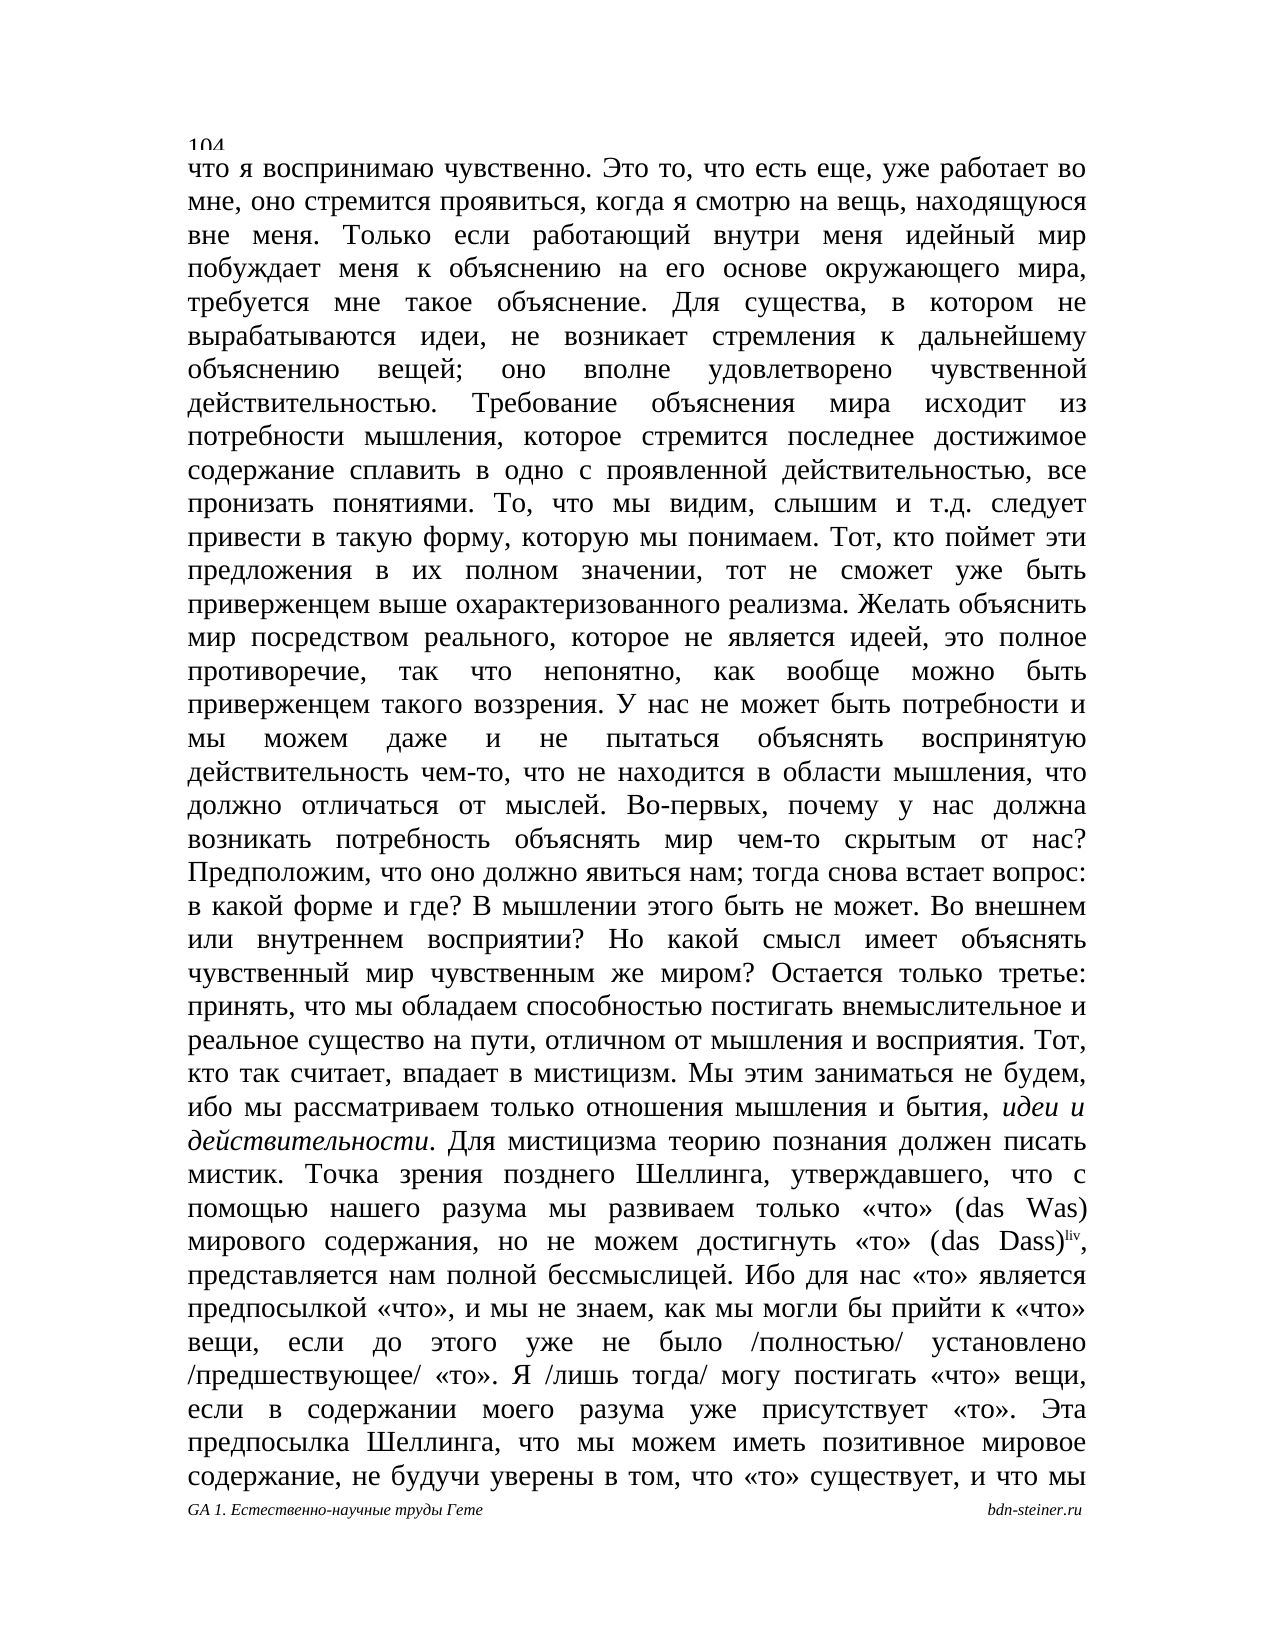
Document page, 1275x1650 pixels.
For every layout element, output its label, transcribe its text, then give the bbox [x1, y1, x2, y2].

text что я воспринимаю чувственно. Это то, что есть еще, уже работает во мне, оно стремится проявиться, когда я смотрю на вещь, находящуюся вне меня. Только если работающий внутри меня идейный мир побуждает меня к объяснению на его основе окружающего мира, требуется мне такое объяснение. Для существа, в котором не вырабатываются идеи, не возникает стремления к дальнейшему объяснению вещей; оно вполне удовлетворено чувственной действительностью. Требование объяснения мира исходит из потребности мышления, которое стремится последнее достижимое содержание сплавить в одно с проявленной действительностью, все пронизать понятиями. То, что мы видим, слышим и т.д. следует привести в такую форму, которую мы понимаем. Тот, кто поймет эти предложения в их полном значении, тот не сможет уже быть приверженцем выше охарактеризованного реализма. Желать объяснить мир посредством реального, которое не является идеей, это полное противоречие, так что непонятно, как вообще можно быть приверженцем такого воззрения. У нас не может быть потребности и мы можем даже и не пытаться объяснять воспринятую действительность чем-то, что не находится в области мышления, что должно отличаться от мыслей. Во-первых, почему у нас должна возникать потребность объяснять мир чем-то скрытым от нас? Предположим, что оно должно явиться нам; тогда снова встает вопрос: в какой форме и где? В мышлении этого быть не может. Во внешнем или внутреннем восприятии? Но какой смысл имеет объяснять чувственный мир чувственным же миром? Остается только третье: принять, что мы обладаем способностью постигать внемыслительное и реальное существо на пути, отличном от мышления и восприятия. Тот, кто так считает, впадает в мистицизм. Мы этим заниматься не будем, ибо мы рассматриваем только отношения мышления и бытия, идеи и действительности. Для мистицизма теорию познания должен писать мистик. Точка зрения позднего Шеллинга, утверждавшего, что с помощью нашего разума мы развиваем только «что» (das Was) мирового содержания, но не можем достигнуть «то» (das Dass), представляется нам полной бессмыслицей. Ибо для нас «то» является предпосылкой «что», и мы не знаем, как мы могли бы прийти к «что» вещи, если до этого уже не было /полностью/ установлено /предшествующее/ «то». Я /лишь тогда/ могу постигать «что» вещи, если в содержании моего разума уже присутствует «то». Эта предпосылка Шеллинга, что мы можем иметь позитивное мировое содержание, не будучи уверены в том, что «то» существует, и что мы [187, 150, 1087, 1492]
